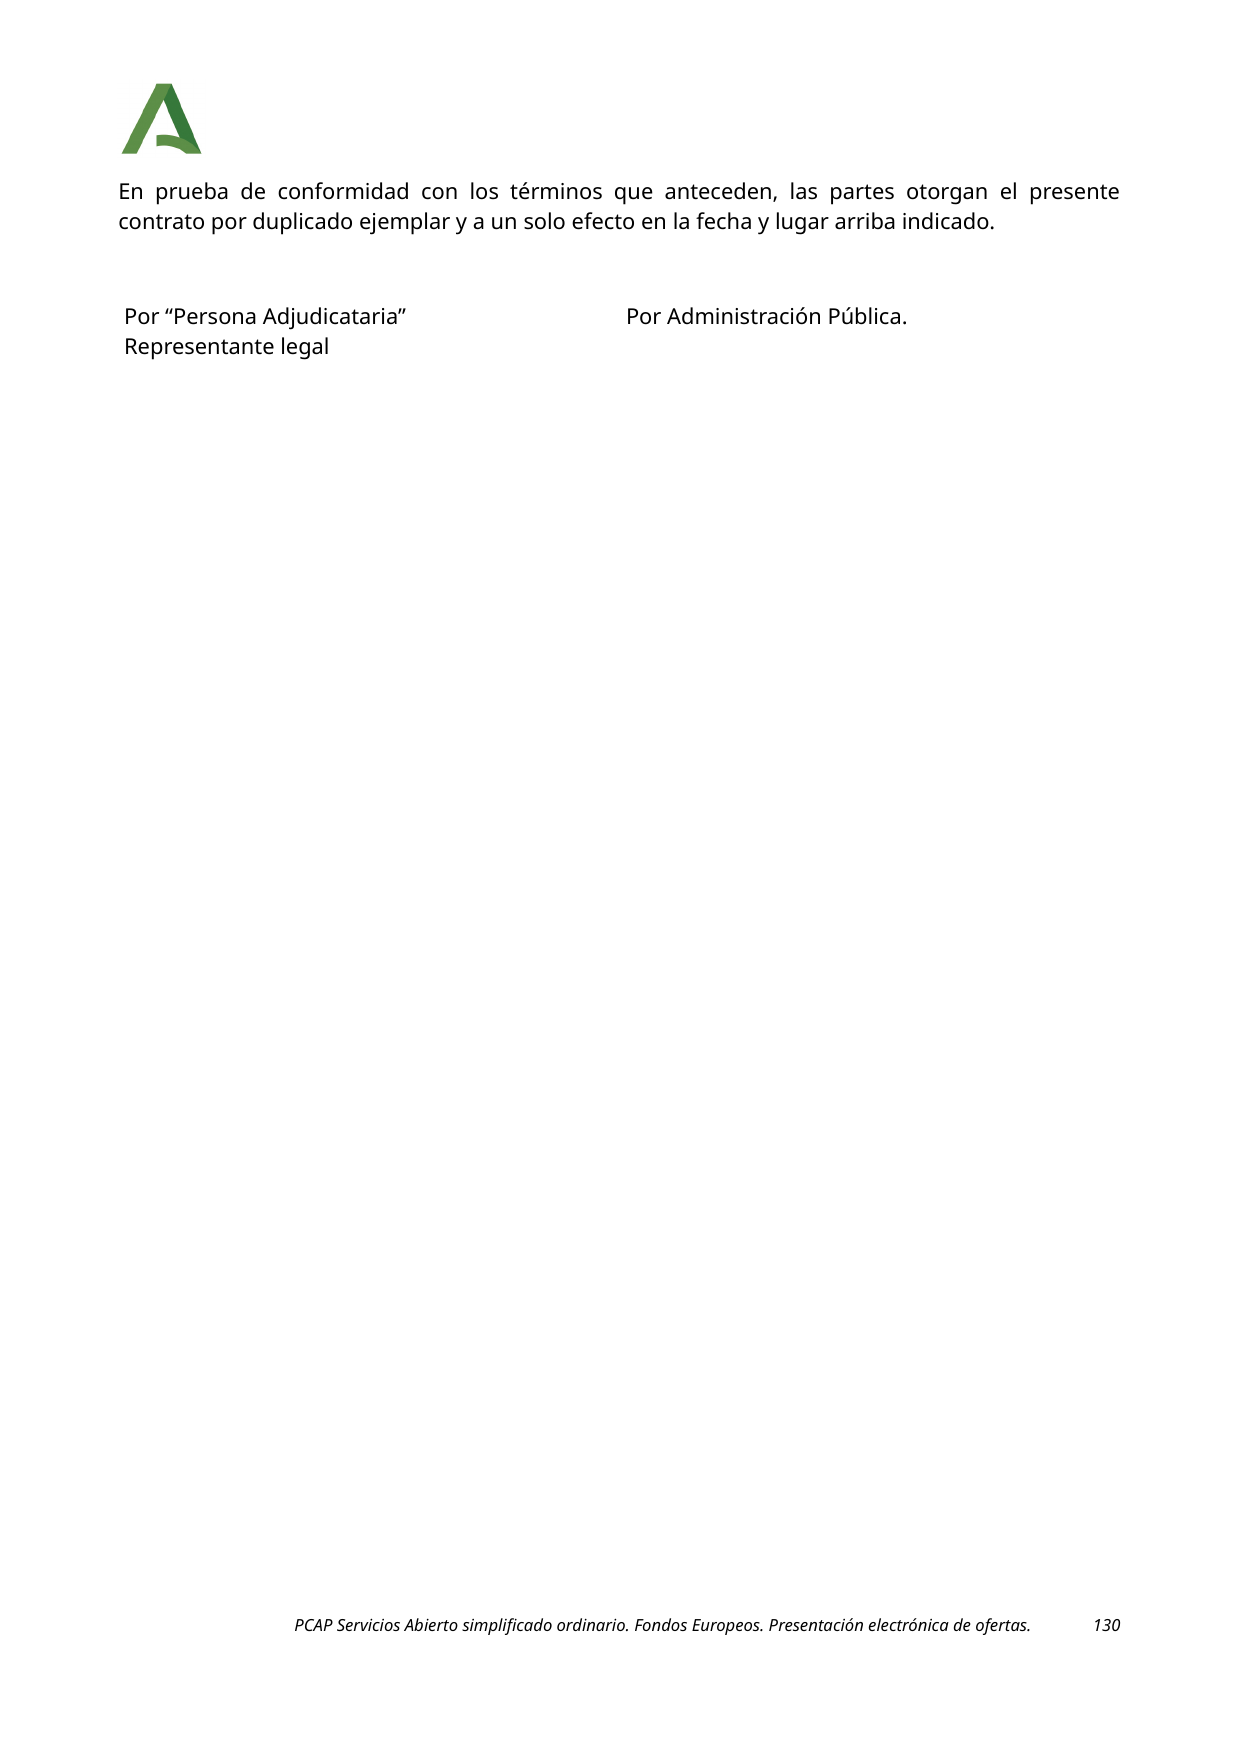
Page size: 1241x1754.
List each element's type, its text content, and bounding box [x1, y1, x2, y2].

table_header Por Administración Pública. [620, 296, 1122, 367]
text En prueba de conformidad con los términos que anteceden, las partes otorgan el presente contrato por duplicado ejemplar y a un solo efecto en la fecha y lugar arriba indicado. [118, 176, 1122, 236]
table_header Por “Persona Adjudicataria” Representante legal [118, 296, 620, 367]
picture [117, 79, 206, 158]
